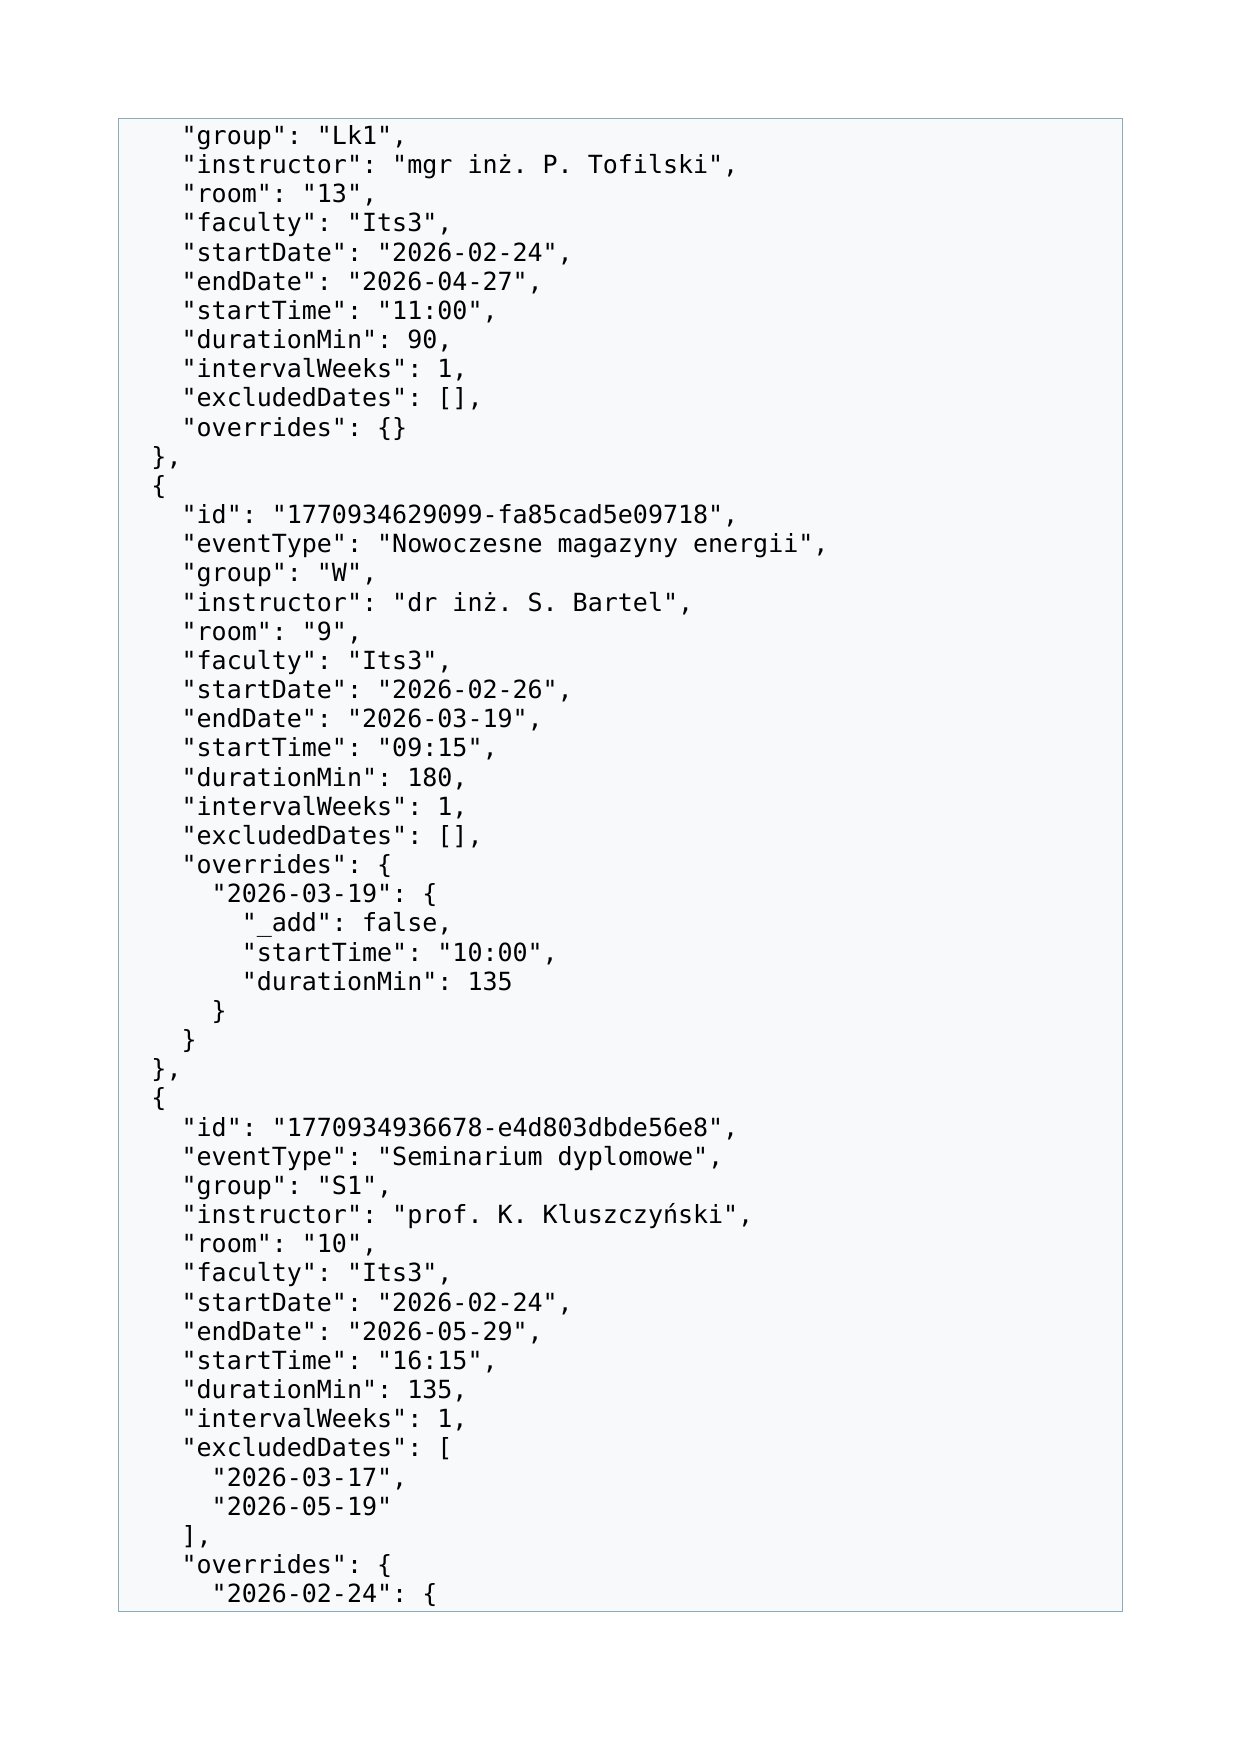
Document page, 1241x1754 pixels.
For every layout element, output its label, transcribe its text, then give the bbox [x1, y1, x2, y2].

text "group": "Lk1", "instructor": "mgr inż. P. Tofilski", "room": "13", "faculty": "Its3", "startDate": "2026-02-24", "endDate": "2026-04-27", "startTime": "11:00", "durationMin": 90, "intervalWeeks": 1, "excludedDates": [], "overrides": {} }, { "id": "1770934629099-fa85cad5e09718", "eventType": "Nowoczesne magazyny energii", "group": "W", "instructor": "dr inż. S. Bartel", "room": "9", "faculty": "Its3", "startDate": "2026-02-26", "endDate": "2026-03-19", "startTime": "09:15", "durationMin": 180, "intervalWeeks": 1, "excludedDates": [], "overrides": { "2026-03-19": { "_add": false, "startTime": "10:00", "durationMin": 135 } } }, { "id": "1770934936678-e4d803dbde56e8", "eventType": "Seminarium dyplomowe", "group": "S1", "instructor": "prof. K. Kluszczyński", "room": "10", "faculty": "Its3", "startDate": "2026-02-24", "endDate": "2026-05-29", "startTime": "16:15", "durationMin": 135, "intervalWeeks": 1, "excludedDates": [ "2026-03-17", "2026-05-19" ], "overrides": { "2026-02-24": { [119, 119, 1122, 1611]
